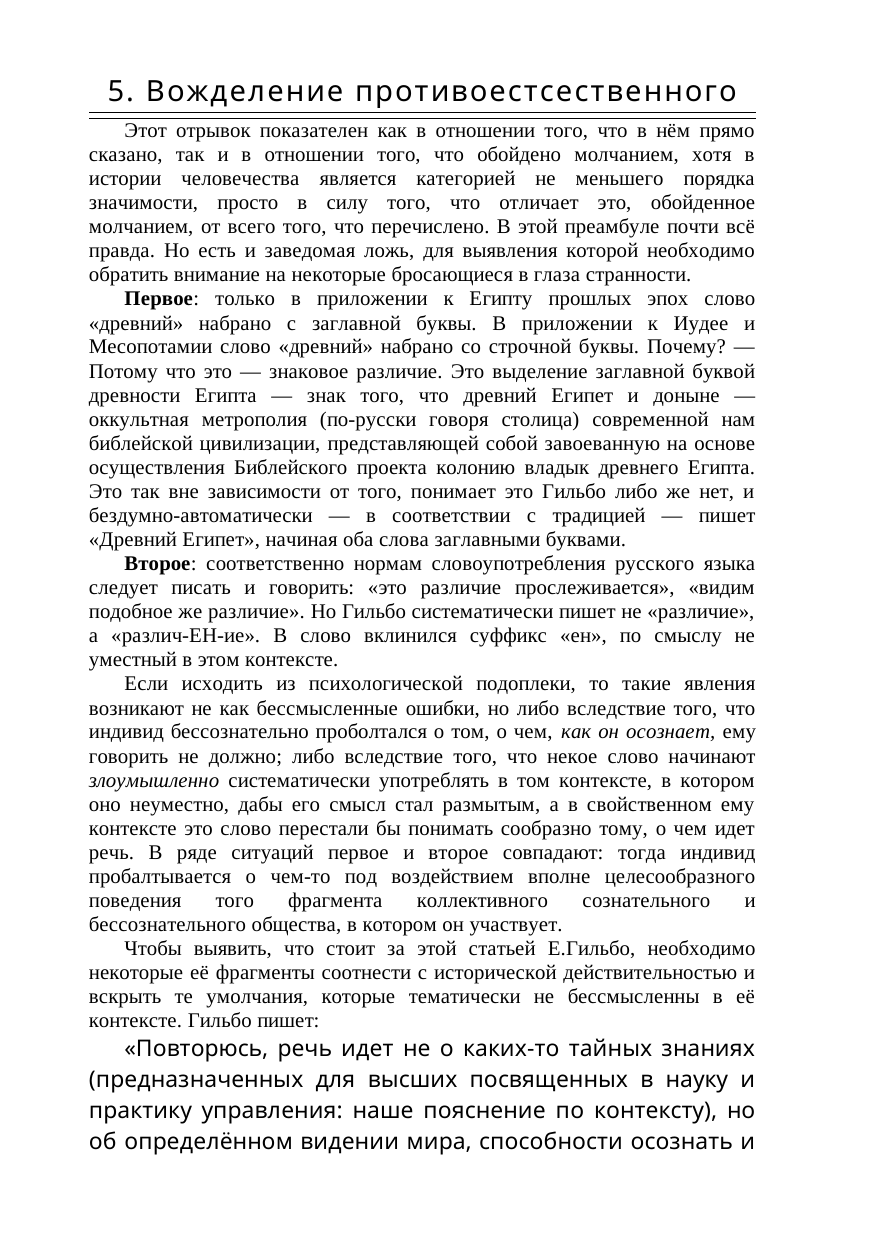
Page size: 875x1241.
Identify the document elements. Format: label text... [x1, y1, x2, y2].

text Чтобы выявить, что стоит за этой статьей Е.Гильбо, необходимо некоторые её фрагменты соотнести с исторической действительностью и вскрыть те умолчания, которые тематически не бессмысленны в её контексте. Гильбо пишет: [89, 936, 756, 1032]
text Этот отрывок показателен как в отношении того, что в нём прямо сказано, так и в отношении того, что обойдено молчанием, хотя в истории человечества является категорией не меньшего порядка значимости, просто в силу того, что отличает это, обойденное молчанием, от всего того, что перечислено. В этой преамбуле почти всё правда. Но есть и заведомая ложь, для выявления которой необходимо обратить внимание на некоторые бросающиеся в глаза странности. [89, 119, 756, 286]
text «Повторюсь, речь идет не о каких-то тайных знаниях (предназначенных для высших посвященных в науку и практику управления: наше пояснение по контексту), но об определённом видении мира, способности осознать и [89, 1032, 756, 1156]
text Второе: соответственно нормам словоупотребления русского языка следует писать и говорить: «это различие прослеживается», «видим подобное же различие». Но Гильбо систематически пишет не «различие», а «различ-ЕН-ие». В слово вклинился суффикс «ен», по смыслу не уместный в этом контексте. [89, 551, 756, 671]
text Первое: только в приложении к Египту прошлых эпох слово «древний» набрано с заглавной буквы. В приложении к Иудее и Месопотамии слово «древний» набрано со строчной буквы. Почему? — Потому что это — знаковое различие. Это выделение заглавной буквой древности Египта — знак того, что древний Египет и доныне — оккультная метрополия (по-русски говоря столица) современной нам библейской цивилизации, представляющей собой завоеванную на основе осуществления Библейского проекта колонию владык древнего Египта. Это так вне зависимости от того, понимает это Гильбо либо же нет, и бездумно-автоматически — в соответствии с традицией — пишет «Древний Египет», начиная оба слова заглавными буквами. [89, 286, 756, 551]
text Если исходить из психологической подоплеки, то такие явления возникают не как бессмысленные ошибки, но либо вследствие того, что индивид бессознательно проболтался о том, о чем, как он осознает, ему говорить не должно; либо вследствие того, что некое слово начинают злоумышленно систематически употреблять в том контексте, в котором оно неуместно, дабы его смысл стал размытым, а в свойственном ему контексте это слово перестали бы понимать сообразно тому, о чем идет речь. В ряде ситуаций первое и второе совпадают: тогда индивид пробалтывается о чем-то под воздействием вполне целесообразного поведения того фрагмента коллективного сознательного и бессознательного общества, в котором он участвует. [89, 671, 756, 936]
